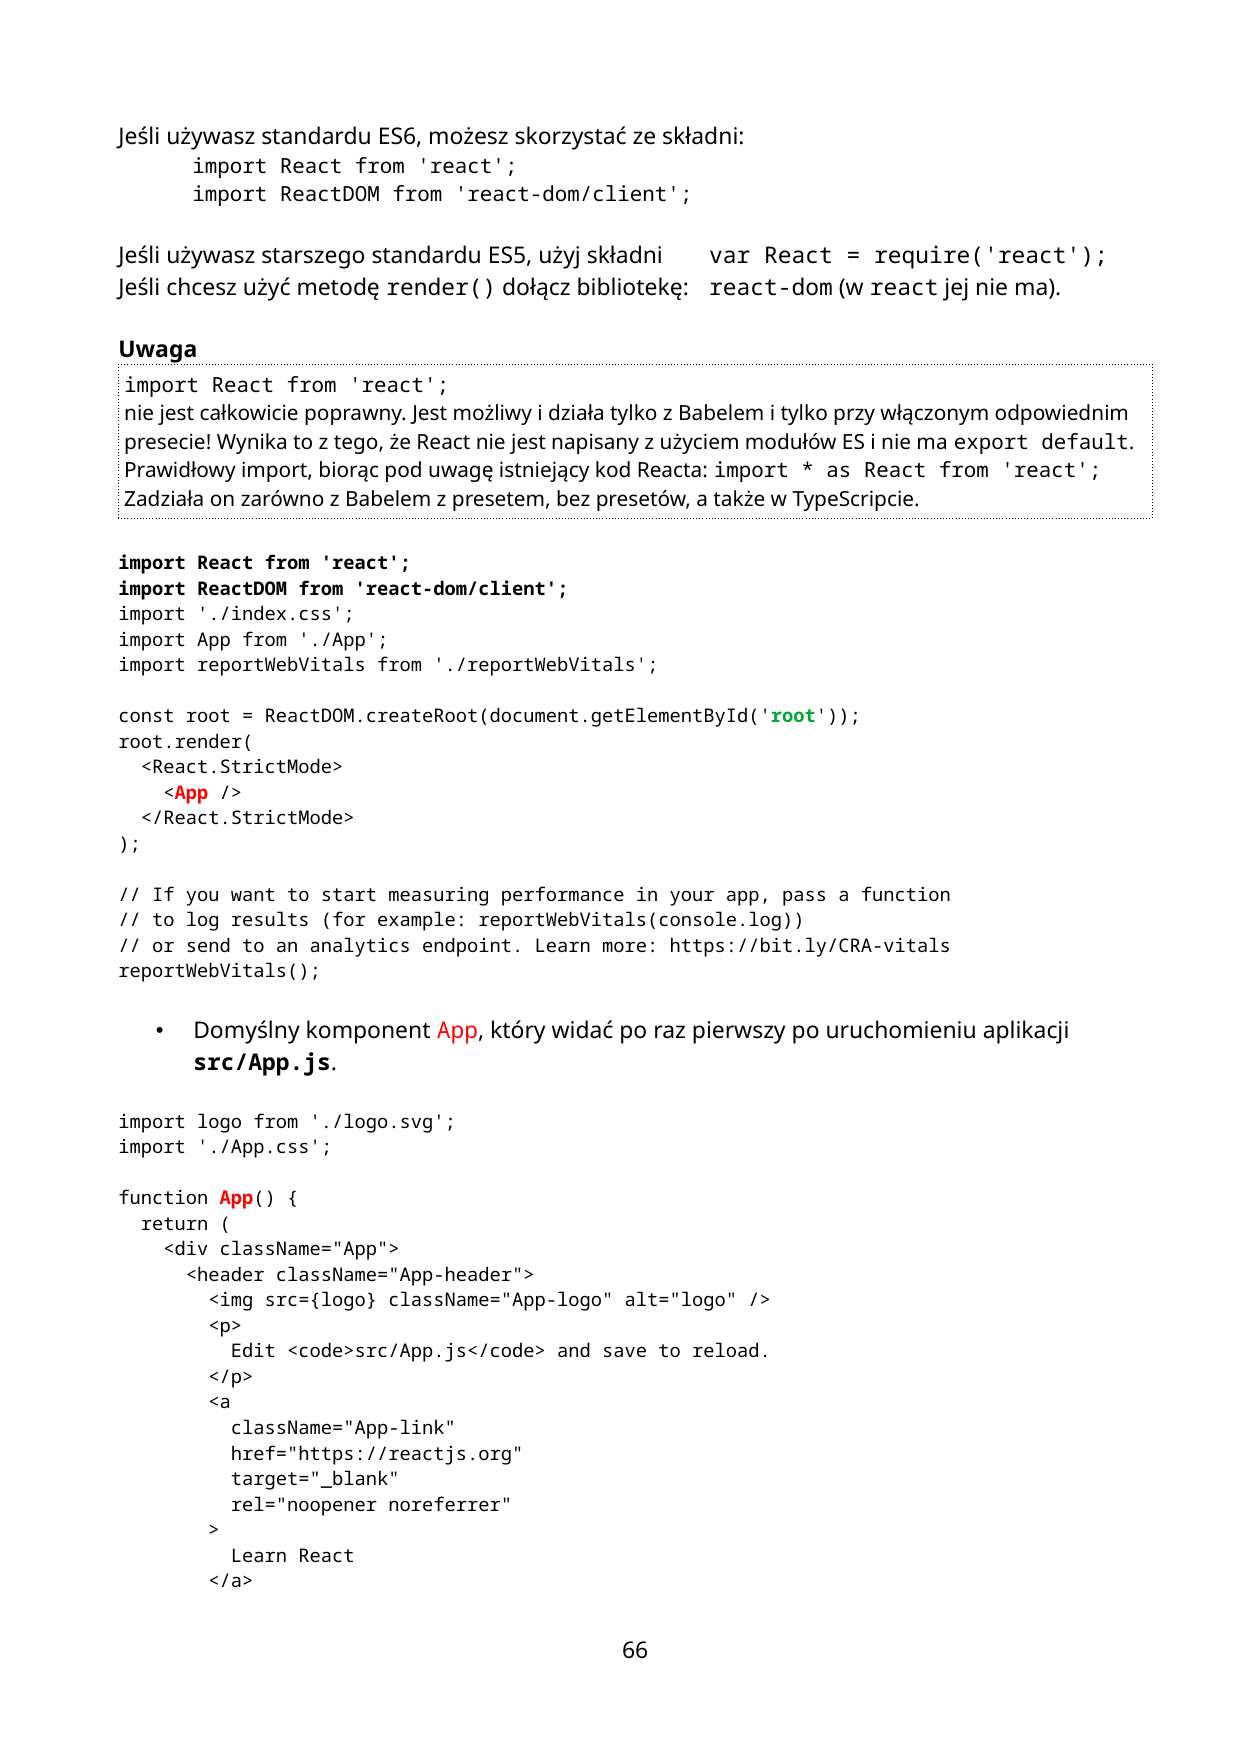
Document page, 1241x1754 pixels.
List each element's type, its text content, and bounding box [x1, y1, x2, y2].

text import React from 'react'; [118, 549, 1152, 575]
table_header import React from 'react'; nie jest całkowicie poprawny. Jest możliwy i działa tylko z Babelem i tylko przy włączonym odpowiednim presecie! Wynika to z tego, że React nie jest napisany z użyciem modułów ES i nie ma export default. Prawidłowy import, biorąc pod uwagę istniejący kod Reacta: import * as React from 'react'; Zadziała on zarówno z Babelem z presetem, bez presetów, a także w TypeScripcie. [118, 364, 1152, 518]
text <div className="App"> [118, 1236, 1152, 1261]
text import './index.css'; [118, 600, 1152, 626]
text </p> [118, 1363, 1152, 1389]
text Jeśli używasz starszego standardu ES5, użyj składni var React = require('react'); [118, 239, 1152, 270]
text > [118, 1516, 1152, 1542]
text root.render( [118, 728, 1152, 753]
text <React.StrictMode> [118, 753, 1152, 779]
text Jeśli chcesz użyć metodę render() dołącz bibliotekę: react-dom (w react jej nie ma). [118, 270, 1152, 302]
text const root = ReactDOM.createRoot(document.getElementById('root')); [118, 702, 1152, 728]
text import logo from './logo.svg'; [118, 1108, 1152, 1134]
text rel="noopener noreferrer" [118, 1491, 1152, 1516]
text // to log results (for example: reportWebVitals(console.log)) [118, 907, 1152, 932]
text import reportWebVitals from './reportWebVitals'; [118, 651, 1152, 677]
text Edit <code>src/App.js</code> and save to reload. [118, 1338, 1152, 1363]
text import ReactDOM from 'react-dom/client'; [118, 575, 1152, 600]
text import App from './App'; [118, 626, 1152, 651]
text function App() { [118, 1185, 1152, 1210]
text ); [118, 830, 1152, 856]
text <p> [118, 1312, 1152, 1338]
text // If you want to start measuring performance in your app, pass a function [118, 881, 1152, 907]
text <App /> [118, 779, 1152, 804]
text reportWebVitals(); [118, 958, 1152, 983]
text </a> [118, 1567, 1152, 1593]
text Learn React [118, 1542, 1152, 1567]
text <header className="App-header"> [118, 1261, 1152, 1287]
text import React from 'react'; [118, 151, 1152, 179]
text Uwaga [118, 333, 1152, 364]
text <a [118, 1389, 1152, 1414]
text return ( [118, 1210, 1152, 1236]
text import ReactDOM from 'react-dom/client'; [118, 179, 1152, 208]
text className="App-link" [118, 1414, 1152, 1440]
text </React.StrictMode> [118, 804, 1152, 830]
list Domyślny komponent App, który widać po raz pierwszy po uruchomieniu aplikacji src/App.js. [156, 1014, 1152, 1077]
text <img src={logo} className="App-logo" alt="logo" /> [118, 1287, 1152, 1312]
text // or send to an analytics endpoint. Learn more: https://bit.ly/CRA-vitals [118, 932, 1152, 958]
text href="https://reactjs.org" [118, 1440, 1152, 1465]
text import './App.css'; [118, 1134, 1152, 1159]
text Jeśli używasz standardu ES6, możesz skorzystać ze składni: [118, 120, 1152, 151]
text target="_blank" [118, 1465, 1152, 1491]
